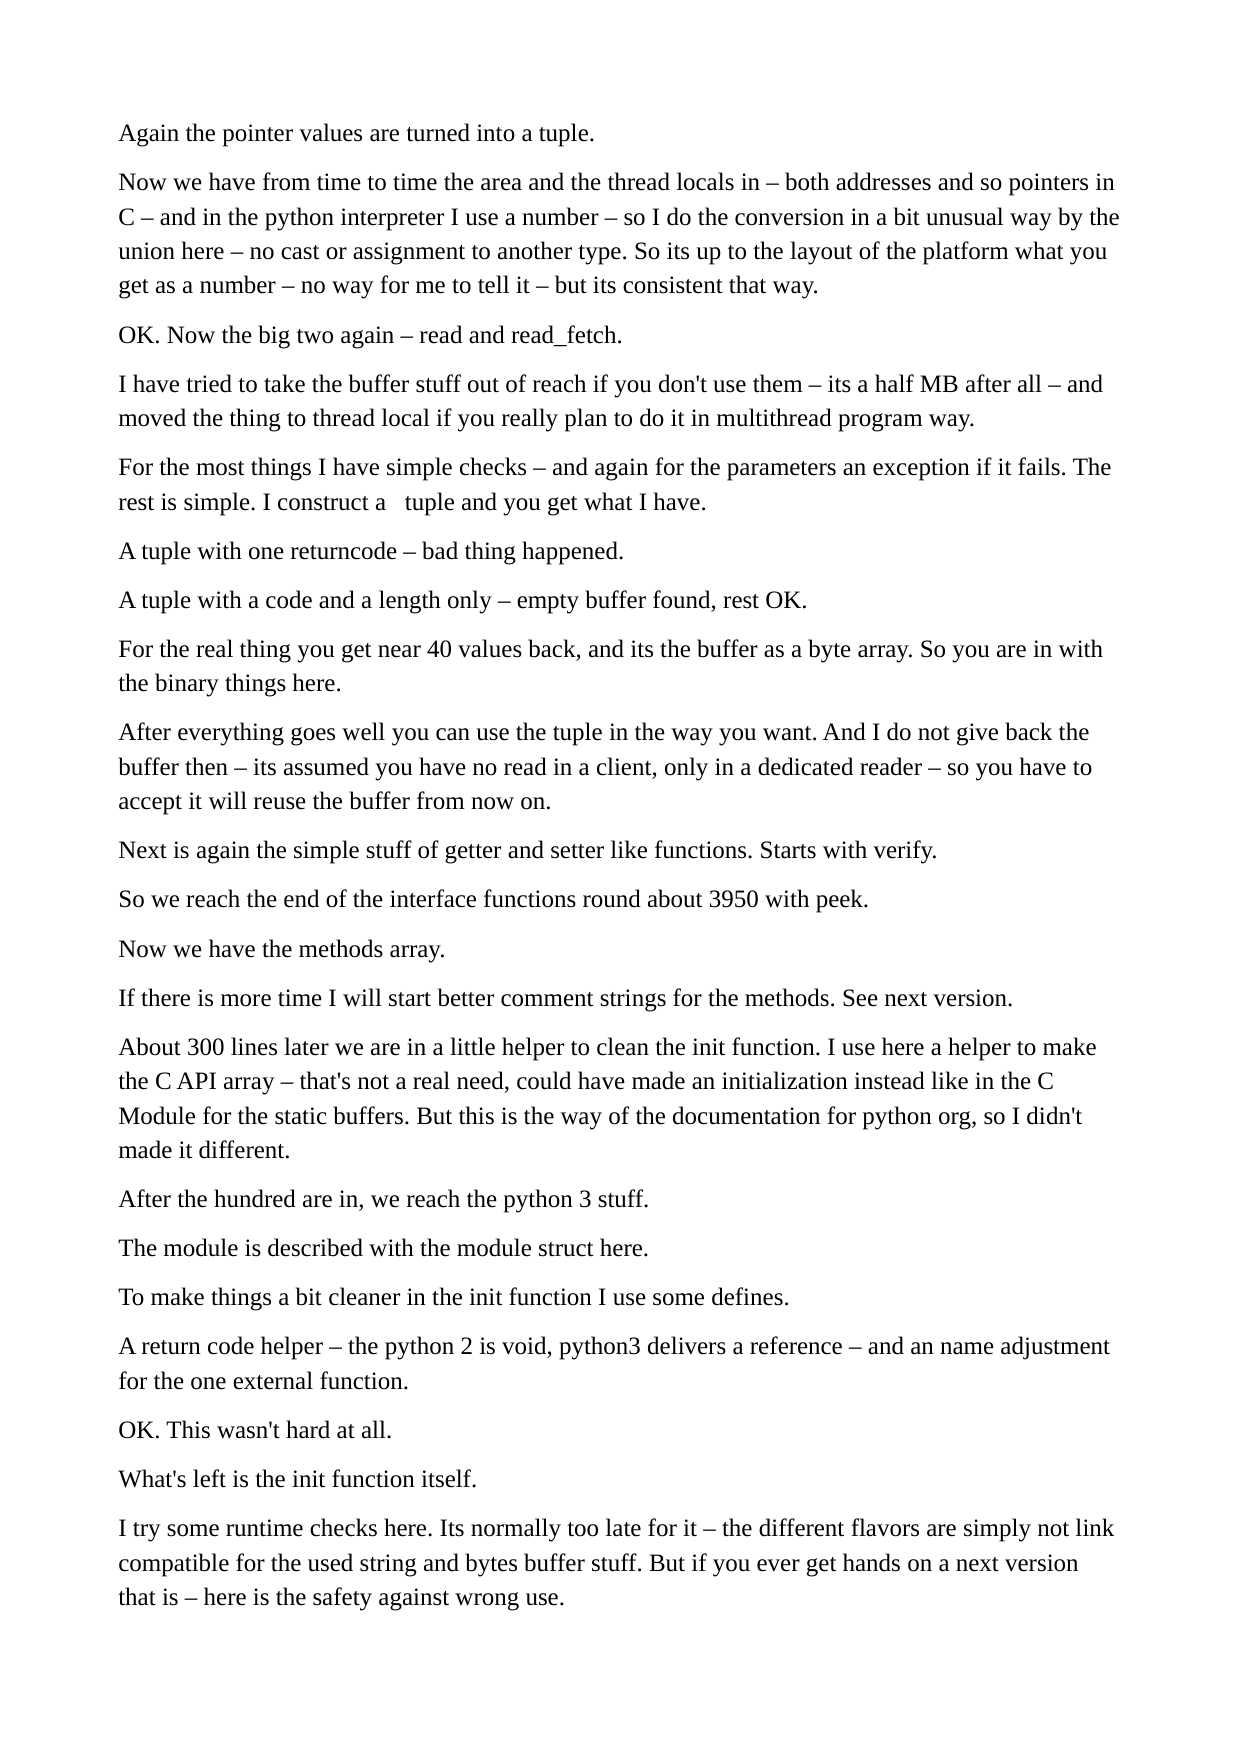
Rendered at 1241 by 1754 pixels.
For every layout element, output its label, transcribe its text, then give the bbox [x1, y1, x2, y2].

text A tuple with one returncode – bad thing happened. [118, 536, 1122, 564]
text After everything goes well you can use the tuple in the way you want. And I do not give back the buffer then – its assumed you have no read in a client, only in a dedicated reader – so you have to accept it will reuse the buffer from now on. [118, 717, 1122, 815]
text If there is more time I will start better comment strings for the methods. See next version. [118, 983, 1122, 1011]
text OK. Now the big two again – read and read_fetch. [118, 320, 1122, 348]
text A tuple with a code and a length only – empty buffer found, rest OK. [118, 585, 1122, 614]
text Now we have from time to time the area and the thread locals in – both addresses and so pointers in C – and in the python interpreter I use a number – so I do the conversion in a bit unusual way by the union here – no cast or assignment to another type. So its up to the layout of the platform what you get as a number – no way for me to tell it – but its consistent that way. [118, 167, 1122, 299]
text So we reach the end of the interface functions round about 3950 with peek. [118, 884, 1122, 913]
text For the most things I have simple checks – and again for the parameters an exception if it fails. The rest is simple. I construct a tuple and you get what I have. [118, 452, 1122, 516]
text A return code helper – the python 2 is void, python3 delivers a reference – and an name adjustment for the one external function. [118, 1331, 1122, 1395]
text Next is again the simple stuff of getter and setter like functions. Starts with verify. [118, 836, 1122, 864]
text What's left is the init function itself. [118, 1464, 1122, 1493]
text I try some runtime checks here. Its normally too late for it – the different flavors are simply not link compatible for the used string and bytes buffer stuff. But if you ever get hands on a next version that is – here is the safety against wrong use. [118, 1513, 1122, 1611]
text OK. This wasn't hard at all. [118, 1415, 1122, 1444]
text I have tried to take the buffer stuff out of reach if you don't use them – its a half MB after all – and moved the thing to thread local if you really plan to do it in multithread program way. [118, 369, 1122, 432]
text For the real thing you get near 40 values back, and its the buffer as a byte array. So you are in with the binary things here. [118, 634, 1122, 697]
text About 300 lines later we are in a little helper to clean the init function. I use here a helper to make the C API array – that's not a real need, could have made an initialization instead like in the C Module for the static buffers. But this is the way of the documentation for python org, so I didn't made it different. [118, 1032, 1122, 1164]
text After the hundred are in, we reach the python 3 stuff. [118, 1184, 1122, 1213]
text To make things a bit cleaner in the init function I use some defines. [118, 1282, 1122, 1311]
text Now we have the methods array. [118, 934, 1122, 962]
text Again the pointer values are turned into a tuple. [118, 118, 1122, 147]
text The module is described with the module struct here. [118, 1233, 1122, 1262]
